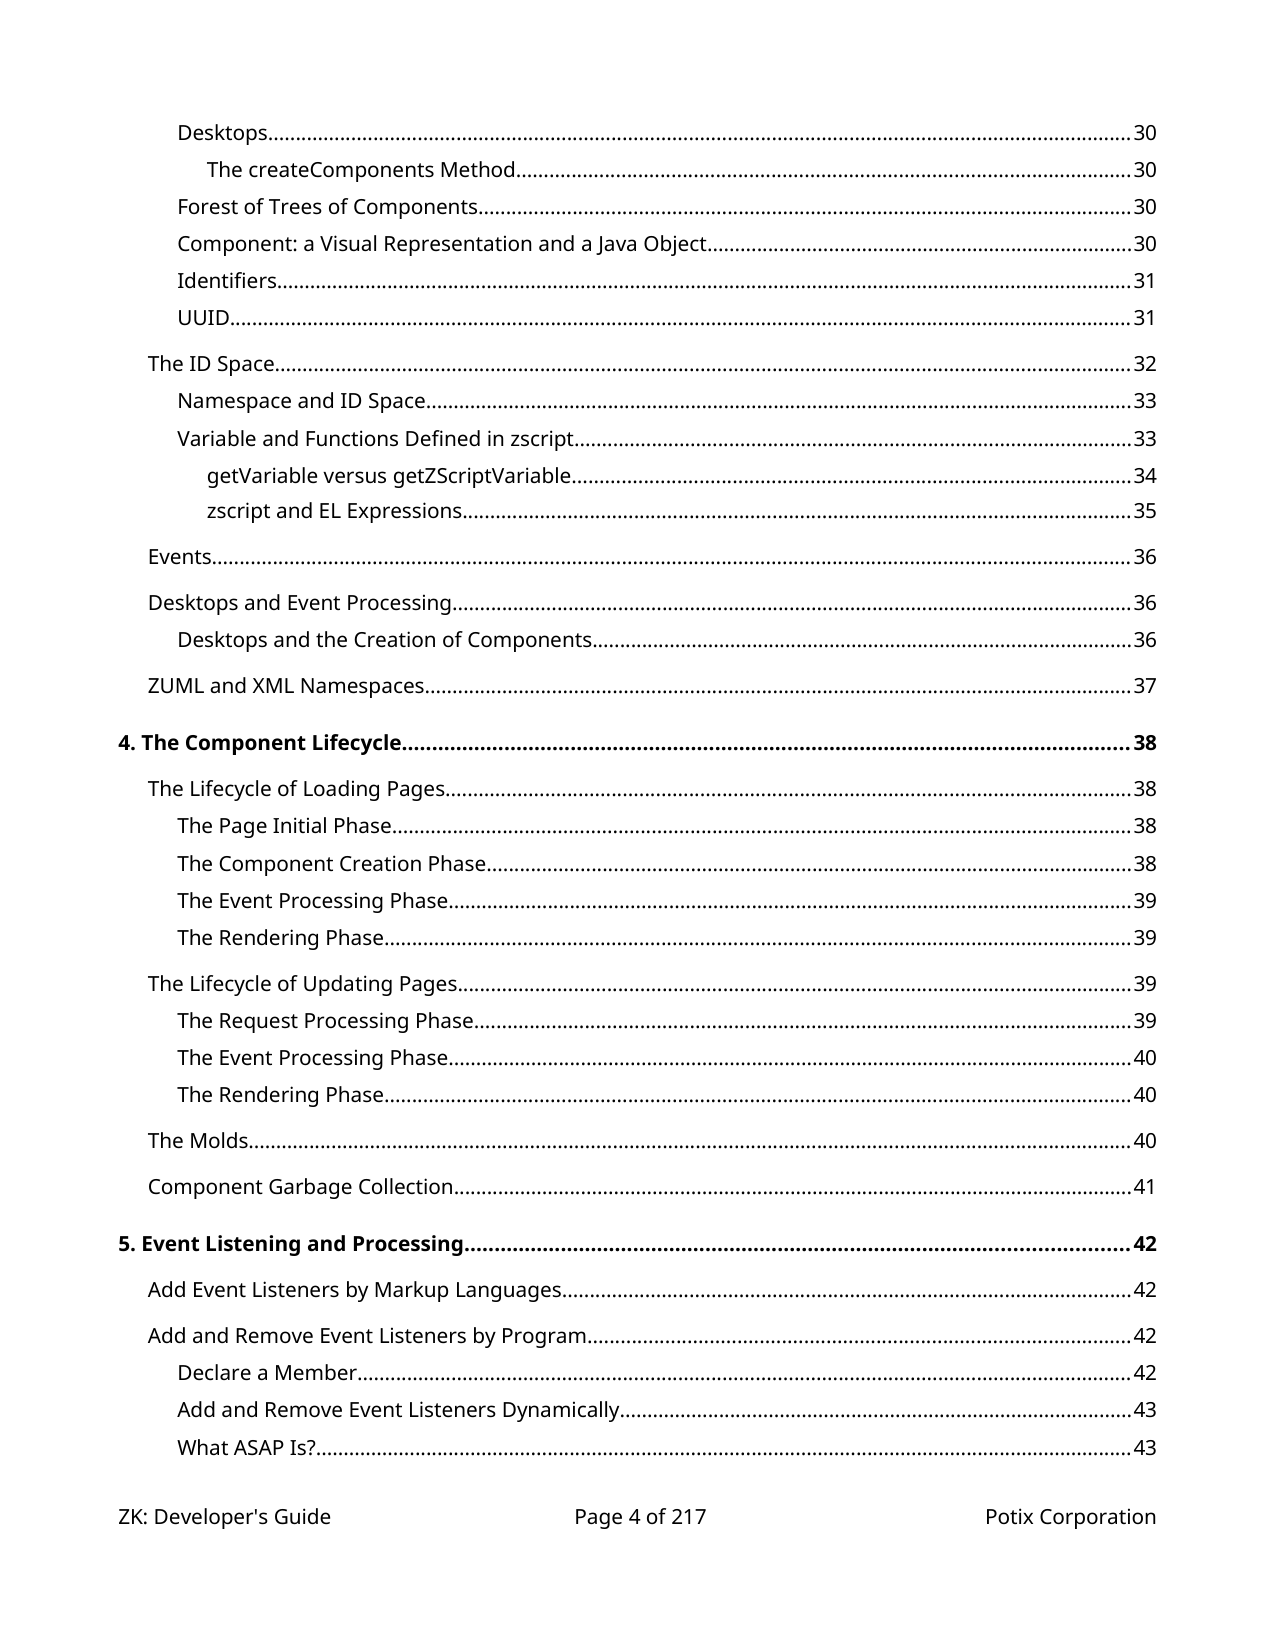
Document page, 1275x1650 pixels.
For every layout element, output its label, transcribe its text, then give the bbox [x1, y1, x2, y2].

text What ASAP Is? 43 [177, 1433, 1157, 1461]
text Component: a Visual Representation and a Java Object 30 [177, 229, 1157, 258]
text The Event Processing Phase 40 [177, 1043, 1157, 1071]
text Add and Remove Event Listeners Dynamically 43 [177, 1396, 1157, 1424]
text The Lifecycle of Updating Pages 39 [148, 969, 1157, 997]
text The Rendering Phase 40 [177, 1080, 1157, 1108]
text The Event Processing Phase 39 [177, 886, 1157, 914]
text The Lifecycle of Loading Pages 38 [148, 774, 1157, 803]
text Events 36 [148, 542, 1157, 570]
text Forest of Trees of Components 30 [177, 192, 1157, 221]
text UUID 31 [177, 303, 1157, 332]
text ZUML and XML Namespaces 37 [148, 671, 1157, 699]
text Desktops 30 [177, 118, 1157, 146]
text The ID Space 32 [148, 349, 1157, 378]
text Add Event Listeners by Markup Languages 42 [148, 1276, 1157, 1304]
text 5. Event Listening and Processing 42 [118, 1229, 1157, 1258]
text The Component Creation Phase 38 [177, 849, 1157, 877]
text 4. The Component Lifecycle 38 [118, 728, 1157, 757]
text The Page Initial Phase 38 [177, 812, 1157, 840]
text The Request Processing Phase 39 [177, 1006, 1157, 1034]
text Declare a Member 42 [177, 1358, 1157, 1387]
text Desktops and the Creation of Components 36 [177, 625, 1157, 653]
text Variable and Functions Defined in zscript 33 [177, 424, 1157, 452]
text Desktops and Event Processing 36 [148, 588, 1157, 616]
text Namespace and ID Space 33 [177, 387, 1157, 415]
text Add and Remove Event Listeners by Program 42 [148, 1321, 1157, 1350]
text getVariable versus getZScriptVariable 34 [207, 461, 1157, 489]
text Identifiers 31 [177, 266, 1157, 295]
text Component Garbage Collection 41 [148, 1172, 1157, 1200]
text The Rendering Phase 39 [177, 923, 1157, 951]
text The createComponents Method 30 [207, 155, 1157, 183]
text The Molds 40 [148, 1126, 1157, 1154]
text zscript and EL Expressions 35 [207, 496, 1157, 524]
